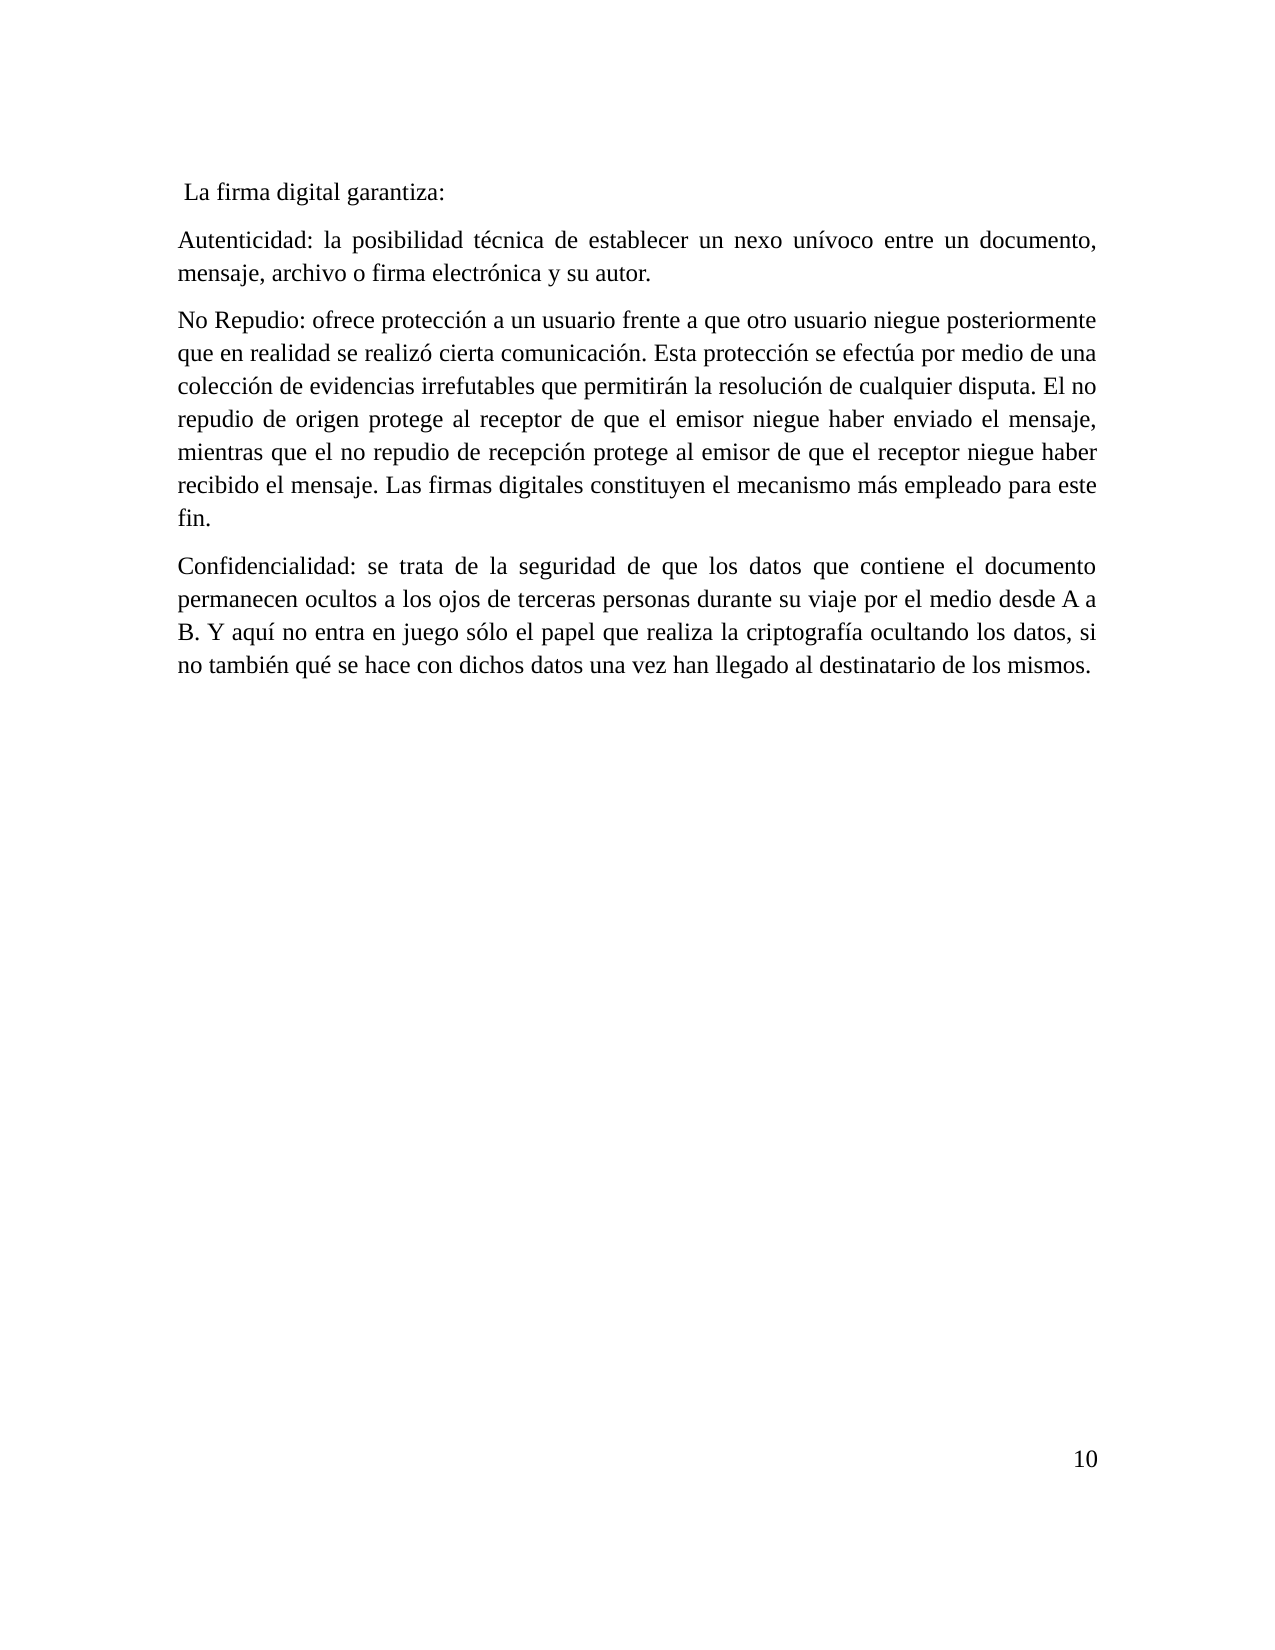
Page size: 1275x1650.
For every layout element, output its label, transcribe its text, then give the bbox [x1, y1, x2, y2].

text La firma digital garantiza: [177, 177, 1098, 206]
text Autenticidad: la posibilidad técnica de establecer un nexo unívoco entre un documento, mensaje, archivo o firma electrónica y su autor. [177, 225, 1098, 287]
text Confidencialidad: se trata de la seguridad de que los datos que contiene el documento permanecen ocultos a los ojos de terceras personas durante su viaje por el medio desde A a B. Y aquí no entra en juego sólo el papel que realiza la criptografía ocultando los datos, si no también qué se hace con dichos datos una vez han llegado al destinatario de los mismos. [177, 551, 1098, 679]
text No Repudio: ofrece protección a un usuario frente a que otro usuario niegue posteriormente que en realidad se realizó cierta comunicación. Esta protección se efectúa por medio de una colección de evidencias irrefutables que permitirán la resolución de cualquier disputa. El no repudio de origen protege al receptor de que el emisor niegue haber enviado el mensaje, mientras que el no repudio de recepción protege al emisor de que el receptor niegue haber recibido el mensaje. Las firmas digitales constituyen el mecanismo más empleado para este fin. [177, 305, 1098, 532]
